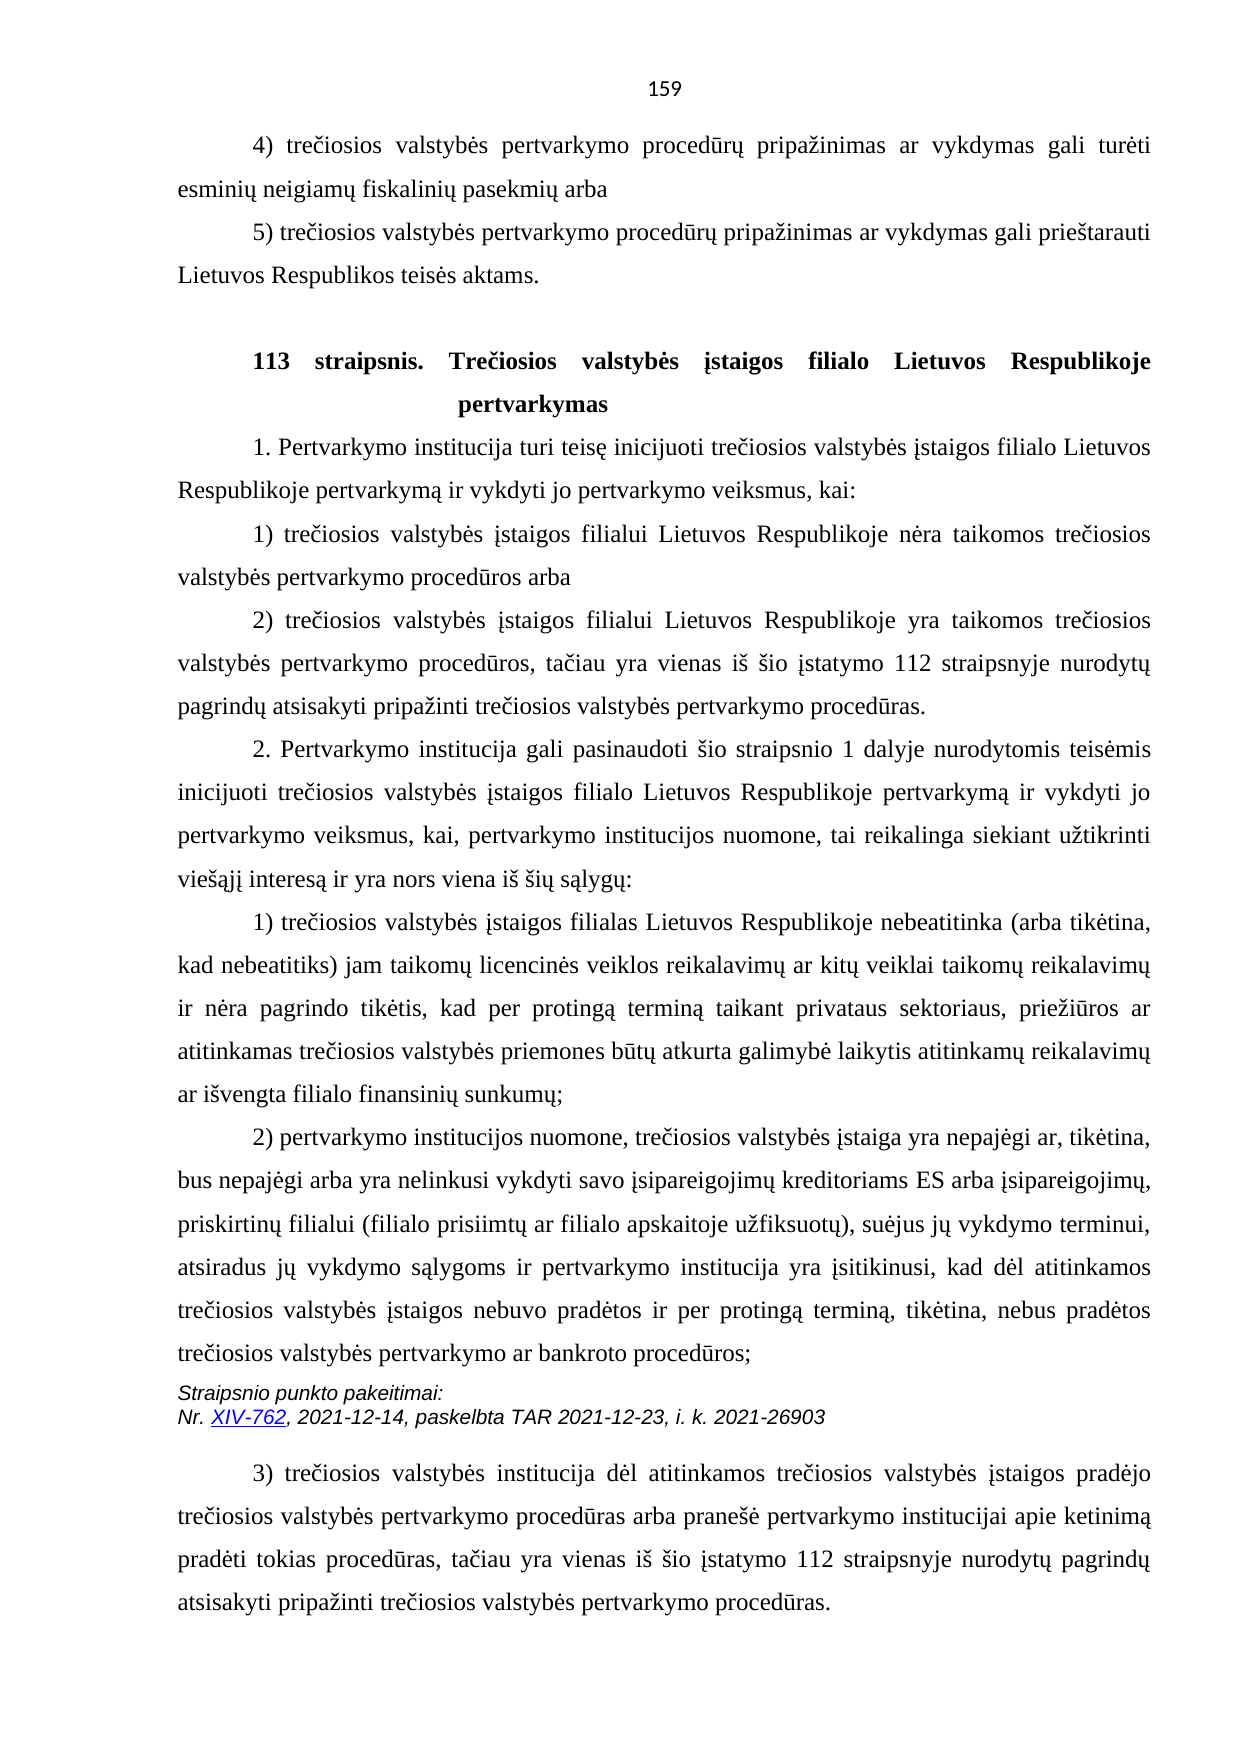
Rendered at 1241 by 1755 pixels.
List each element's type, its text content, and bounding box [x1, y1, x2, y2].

text 3) trečiosios valstybės institucija dėl atitinkamos trečiosios valstybės įstaigos pradėjo trečiosios valstybės pertvarkymo procedūras arba pranešė pertvarkymo institucijai apie ketinimą pradėti tokias procedūras, tačiau yra vienas iš šio įstatymo 112 straipsnyje nurodytų pagrindų atsisakyti pripažinti trečiosios valstybės pertvarkymo procedūras. [177, 1458, 1152, 1616]
text 4) trečiosios valstybės pertvarkymo procedūrų pripažinimas ar vykdymas gali turėti esminių neigiamų fiskalinių pasekmių arba [177, 131, 1152, 202]
text 2. Pertvarkymo institucija gali pasinaudoti šio straipsnio 1 dalyje nurodytomis teisėmis inicijuoti trečiosios valstybės įstaigos filialo Lietuvos Respublikoje pertvarkymą ir vykdyti jo pertvarkymo veiksmus, kai, pertvarkymo institucijos nuomone, tai reikalinga siekiant užtikrinti viešąjį interesą ir yra nors viena iš šių sąlygų: [177, 734, 1152, 892]
text 1) trečiosios valstybės įstaigos filialas Lietuvos Respublikoje nebeatitinka (arba tikėtina, kad nebeatitiks) jam taikomų licencinės veiklos reikalavimų ar kitų veiklai taikomų reikalavimų ir nėra pagrindo tikėtis, kad per protingą terminą taikant privataus sektoriaus, priežiūros ar atitinkamas trečiosios valstybės priemones būtų atkurta galimybė laikytis atitinkamų reikalavimų ar išvengta filialo finansinių sunkumų; [177, 907, 1152, 1108]
text 1) trečiosios valstybės įstaigos filialui Lietuvos Respublikoje nėra taikomos trečiosios valstybės pertvarkymo procedūros arba [177, 519, 1152, 591]
text 1. Pertvarkymo institucija turi teisę inicijuoti trečiosios valstybės įstaigos filialo Lietuvos Respublikoje pertvarkymą ir vykdyti jo pertvarkymo veiksmus, kai: [177, 432, 1152, 504]
text 113 straipsnis. Trečiosios valstybės įstaigos filialo Lietuvos Respublikoje pertvarkymas [252, 346, 1152, 418]
text Straipsnio punkto pakeitimai: [177, 1381, 1152, 1405]
text Nr. XIV-762, 2021-12-14, paskelbta TAR 2021-12-23, i. k. 2021-26903 [177, 1405, 1152, 1429]
text 2) pertvarkymo institucijos nuomone, trečiosios valstybės įstaiga yra nepajėgi ar, tikėtina, bus nepajėgi arba yra nelinkusi vykdyti savo įsipareigojimų kreditoriams ES arba įsipareigojimų, priskirtinų filialui (filialo prisiimtų ar filialo apskaitoje užfiksuotų), suėjus jų vykdymo terminui, atsiradus jų vykdymo sąlygoms ir pertvarkymo institucija yra įsitikinusi, kad dėl atitinkamos trečiosios valstybės įstaigos nebuvo pradėtos ir per protingą terminą, tikėtina, nebus pradėtos trečiosios valstybės pertvarkymo ar bankroto procedūros; [177, 1122, 1152, 1367]
text 5) trečiosios valstybės pertvarkymo procedūrų pripažinimas ar vykdymas gali prieštarauti Lietuvos Respublikos teisės aktams. [177, 217, 1152, 289]
text 2) trečiosios valstybės įstaigos filialui Lietuvos Respublikoje yra taikomos trečiosios valstybės pertvarkymo procedūros, tačiau yra vienas iš šio įstatymo 112 straipsnyje nurodytų pagrindų atsisakyti pripažinti trečiosios valstybės pertvarkymo procedūras. [177, 605, 1152, 720]
